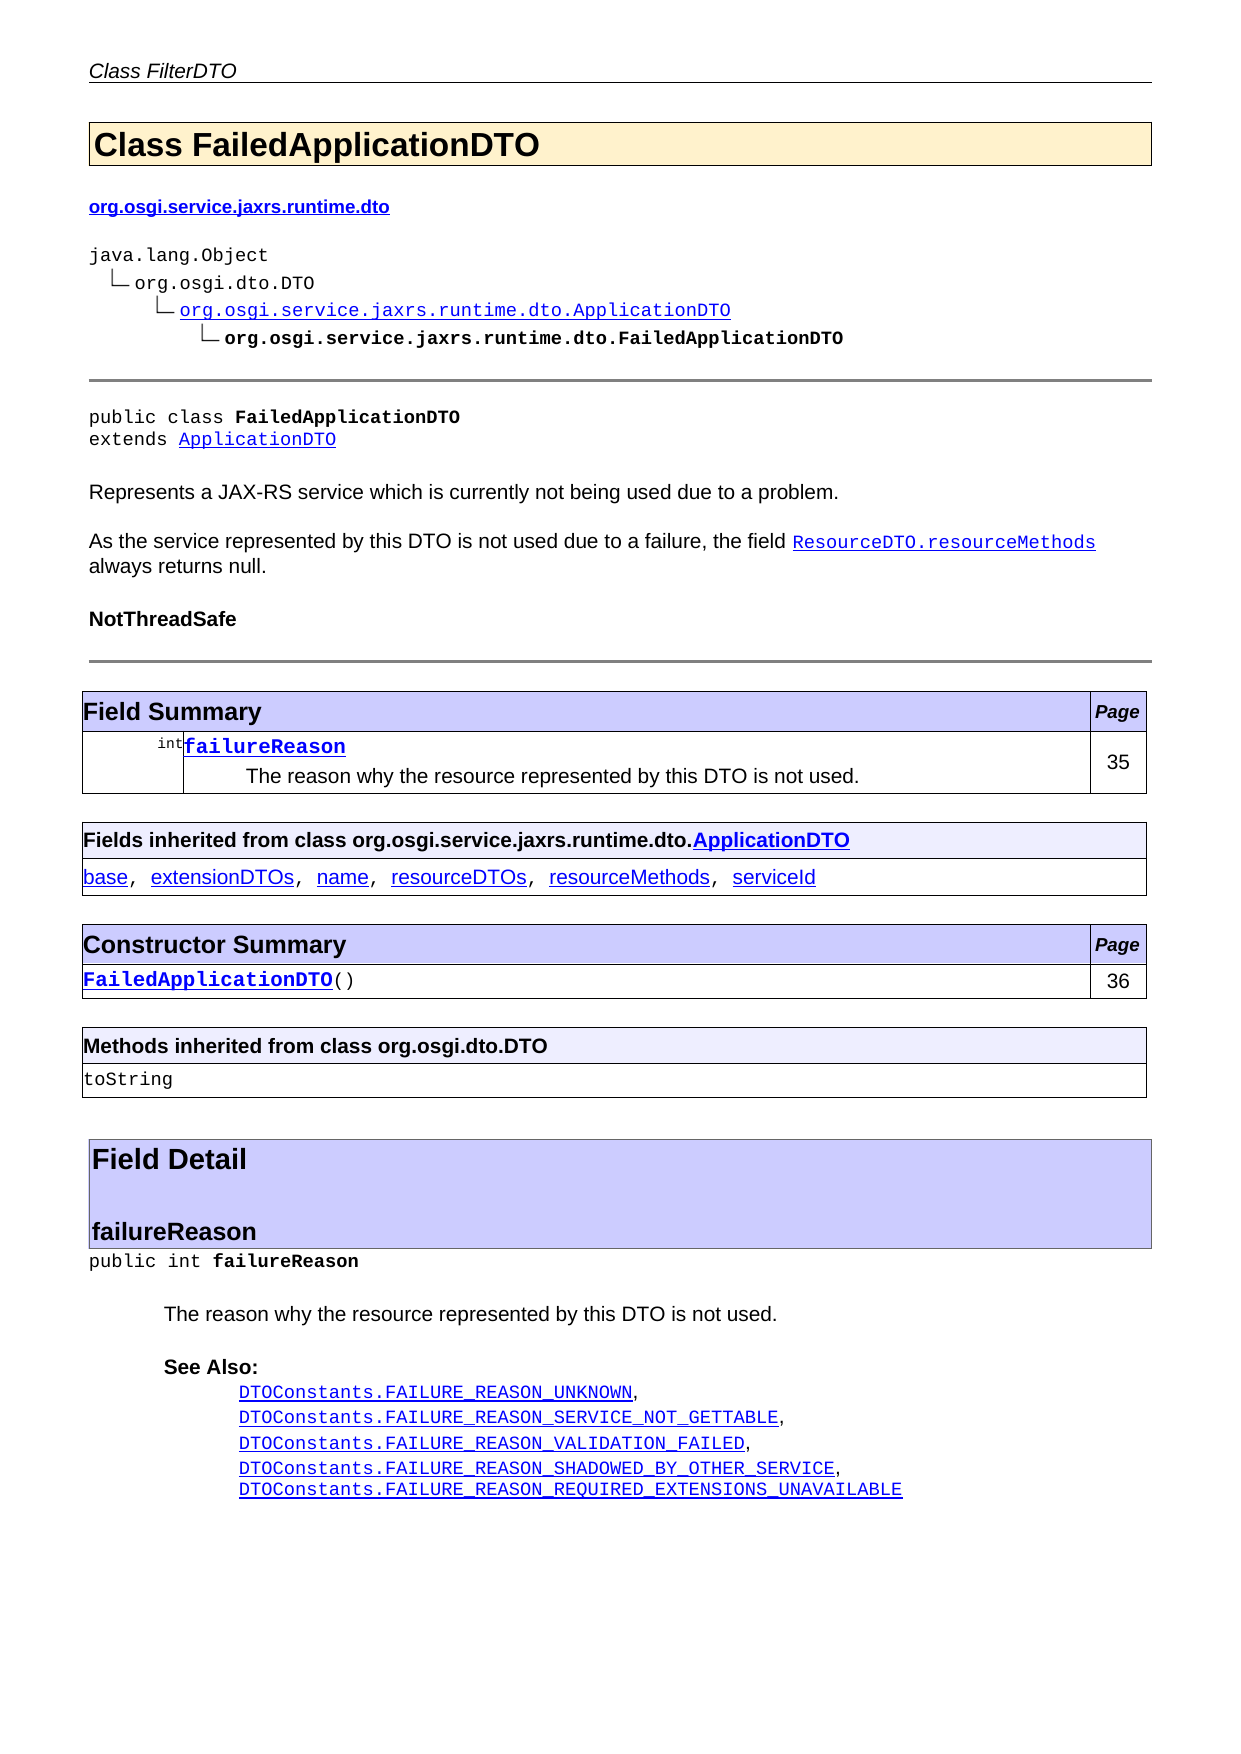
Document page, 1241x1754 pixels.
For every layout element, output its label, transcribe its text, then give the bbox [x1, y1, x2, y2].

table_header Page [1091, 925, 1146, 963]
table_cell int [83, 732, 183, 793]
text NotThreadSafe [88, 607, 1152, 631]
text extends ApplicationDTO [88, 429, 1152, 451]
text org.osgi.dto.DTO [88, 267, 1152, 295]
table_cell failureReason The reason why the resource represented by this DTO is not used. [184, 732, 1090, 793]
table_header Page [1091, 692, 1146, 731]
text Represents a JAX-RS service which is currently not being used due to a problem. [88, 480, 1152, 504]
text As the service represented by this DTO is not used due to a failure, the field ResourceDTO.resourceMethods always returns null. [88, 529, 1152, 578]
table_header Fields inherited from class org.osgi.service.jaxrs.runtime.dto.ApplicationDTO [83, 823, 1146, 858]
table_cell 34 [1091, 732, 1146, 793]
text public class FailedApplicationDTO [88, 408, 1152, 429]
picture [156, 295, 180, 317]
text See Also: [163, 1355, 1152, 1379]
table_header Field Summary [83, 692, 1090, 731]
text DTOConstants.FAILURE_REASON_UNKNOWN, DTOConstants.FAILURE_REASON_SERVICE_NOT_GETTABLE, DTOConstants.FAILURE_REASON_VALIDATION_FAILED, DTOConstants.FAILURE_REASON_SHADOWED_BY_OTHER_SERVICE, DTOConstants.FAILURE_REASON_REQUIRED_EXTENSIONS_UNAVAILABLE [238, 1379, 1152, 1501]
table_cell base, extensionDTOs, name, resourceDTOs, resourceMethods, serviceId [83, 859, 1146, 895]
text org.osgi.service.jaxrs.runtime.dto.ApplicationDTO [88, 295, 1152, 322]
text The reason why the resource represented by this DTO is not used. [163, 1302, 1152, 1326]
subtitle Class FailedApplicationDTO [90, 123, 1151, 165]
text org.osgi.service.jaxrs.runtime.dto.FailedApplicationDTO [88, 322, 1152, 350]
picture [201, 322, 225, 345]
table_header Constructor Summary [83, 925, 1090, 963]
table_cell toString [83, 1064, 1146, 1097]
text org.osgi.service.jaxrs.runtime.dto [88, 195, 1152, 217]
text java.lang.Object [88, 246, 1152, 267]
subtitle Field Detail [90, 1140, 1151, 1176]
text public int failureReason [88, 1252, 1152, 1273]
table_cell 35 [1091, 965, 1146, 998]
subtitle failureReason [90, 1214, 1151, 1248]
table_cell FailedApplicationDTO() [83, 965, 1090, 998]
picture [111, 267, 135, 290]
table_header Methods inherited from class org.osgi.dto.DTO [83, 1028, 1146, 1063]
